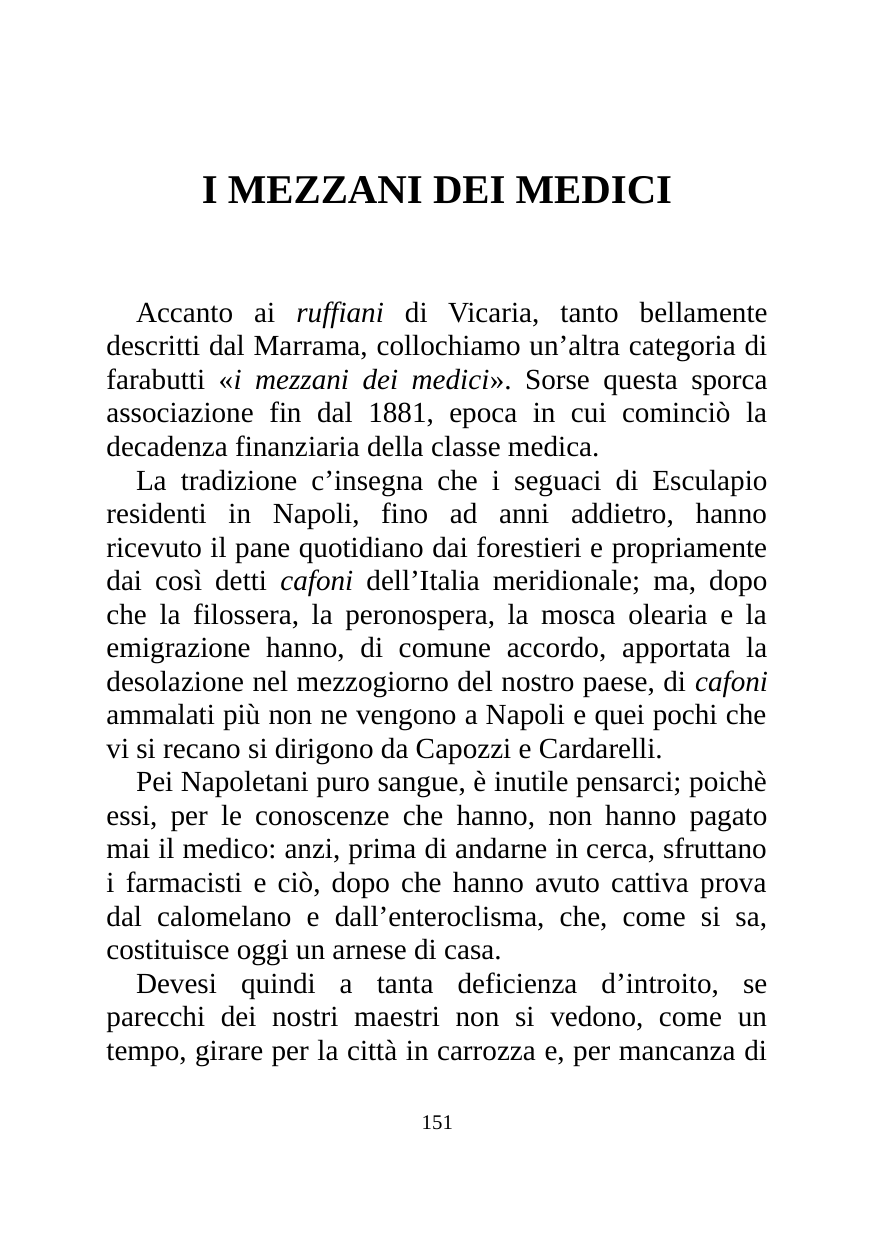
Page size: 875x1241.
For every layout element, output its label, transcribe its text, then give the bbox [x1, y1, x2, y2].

subtitle I MEZZANI DEI MEDICI [106, 165, 768, 212]
text Devesi quindi a tanta deficienza d’introito, se parecchi dei nostri maestri non si vedono, come un tempo, girare per la città in carrozza e, per mancanza di [106, 966, 768, 1066]
text Pei Napoletani puro sangue, è inutile pensarci; poichè essi, per le conoscenze che hanno, non hanno pagato mai il medico: anzi, prima di andarne in cerca, sfruttano i farmacisti e ciò, dopo che hanno avuto cattiva prova dal calomelano e dall’enteroclisma, che, come si sa, costituisce oggi un arnese di casa. [106, 764, 768, 966]
text La tradizione c’insegna che i seguaci di Esculapio residenti in Napoli, fino ad anni addietro, hanno ricevuto il pane quotidiano dai forestieri e propriamente dai così detti cafoni dell’Italia meridionale; ma, dopo che la filossera, la peronospera, la mosca olearia e la emigrazione hanno, di comune accordo, apportata la desolazione nel mezzogiorno del nostro paese, di cafoni ammalati più non ne vengono a Napoli e quei pochi che vi si recano si dirigono da Capozzi e Cardarelli. [106, 463, 768, 764]
text Accanto ai ruffiani di Vicaria, tanto bellamente descritti dal Marrama, collochiamo un’altra categoria di farabutti «i mezzani dei medici». Sorse questa sporca associazione fin dal 1881, epoca in cui cominciò la decadenza finanziaria della classe medica. [106, 295, 768, 463]
